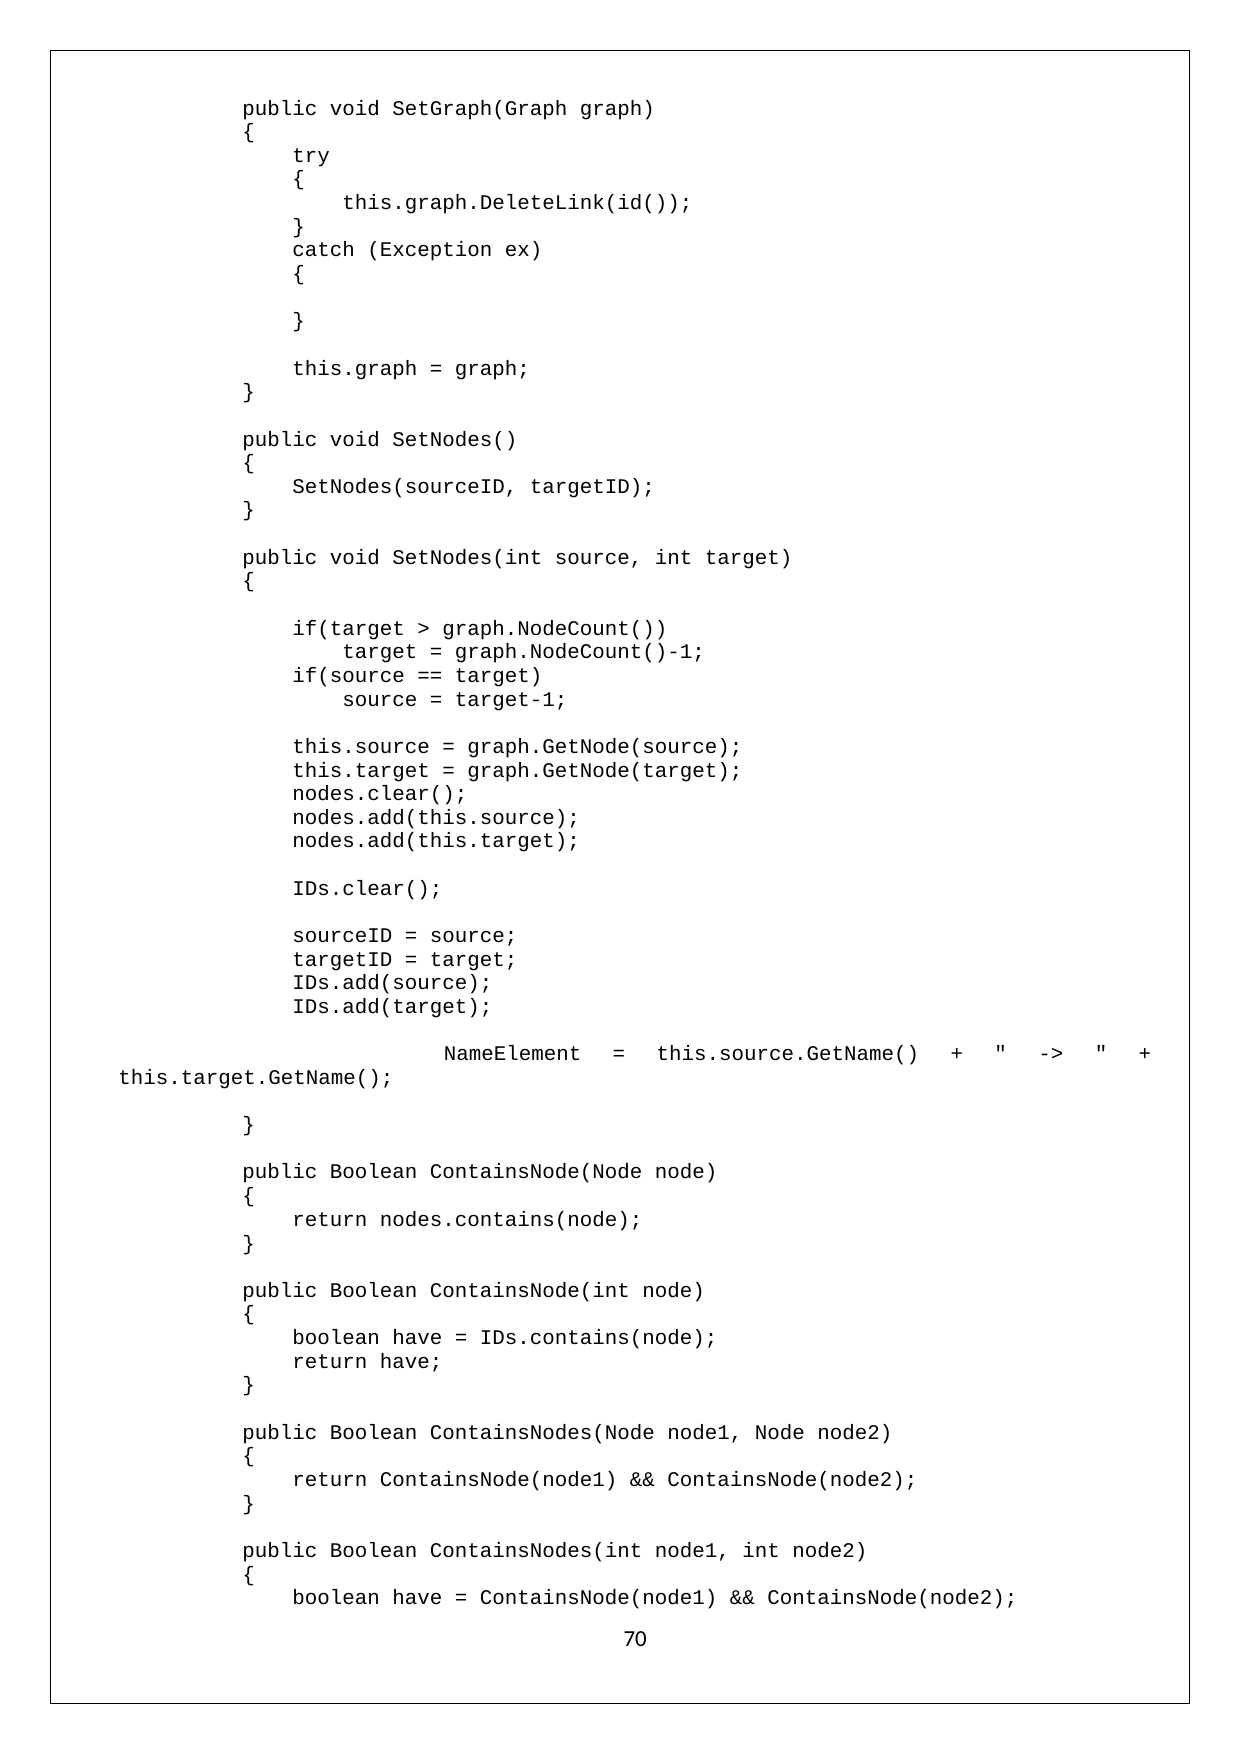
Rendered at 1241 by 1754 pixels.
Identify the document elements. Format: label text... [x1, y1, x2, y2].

text IDs.add(source); [118, 972, 1152, 996]
text } [118, 381, 1152, 405]
text public Boolean ContainsNodes(int node1, int node2) [118, 1540, 1152, 1563]
text } [118, 216, 1152, 239]
text NameElement = this.source.GetName() + " -> " + this.target.GetName(); [118, 1043, 1152, 1091]
text { [118, 1563, 1152, 1587]
text public Boolean ContainsNode(int node) [118, 1280, 1152, 1303]
text sourceID = source; [118, 925, 1152, 949]
text } [118, 1374, 1152, 1398]
text } [118, 1493, 1152, 1516]
text IDs.clear(); [118, 878, 1152, 901]
text } [118, 1114, 1152, 1138]
text public Boolean ContainsNodes(Node node1, Node node2) [118, 1422, 1152, 1445]
text public void SetNodes(int source, int target) [118, 547, 1152, 570]
text boolean have = ContainsNode(node1) && ContainsNode(node2); [118, 1587, 1152, 1611]
text } [118, 499, 1152, 523]
text { [118, 1303, 1152, 1327]
text target = graph.NodeCount()-1; [118, 641, 1152, 665]
text source = target-1; [118, 689, 1152, 712]
text public Boolean ContainsNode(Node node) [118, 1162, 1152, 1185]
text return have; [118, 1351, 1152, 1374]
text try [118, 145, 1152, 168]
text public void SetGraph(Graph graph) [118, 97, 1152, 121]
text IDs.add(target); [118, 996, 1152, 1020]
text this.graph = graph; [118, 358, 1152, 381]
text { [118, 570, 1152, 594]
text { [118, 168, 1152, 192]
text if(source == target) [118, 665, 1152, 689]
text { [118, 1445, 1152, 1469]
text } [118, 310, 1152, 334]
text this.target = graph.GetNode(target); [118, 759, 1152, 783]
text if(target > graph.NodeCount()) [118, 618, 1152, 641]
text public void SetNodes() [118, 428, 1152, 452]
text return ContainsNode(node1) && ContainsNode(node2); [118, 1469, 1152, 1493]
text catch (Exception ex) [118, 239, 1152, 263]
text { [118, 263, 1152, 287]
text this.graph.DeleteLink(id()); [118, 192, 1152, 216]
text { [118, 452, 1152, 476]
text this.source = graph.GetNode(source); [118, 736, 1152, 759]
text targetID = target; [118, 949, 1152, 972]
text { [118, 1185, 1152, 1209]
text SetNodes(sourceID, targetID); [118, 476, 1152, 499]
text return nodes.contains(node); [118, 1209, 1152, 1232]
text nodes.add(this.source); [118, 807, 1152, 831]
text nodes.clear(); [118, 783, 1152, 807]
text { [118, 121, 1152, 145]
text nodes.add(this.target); [118, 831, 1152, 854]
text } [118, 1232, 1152, 1256]
text boolean have = IDs.contains(node); [118, 1327, 1152, 1351]
